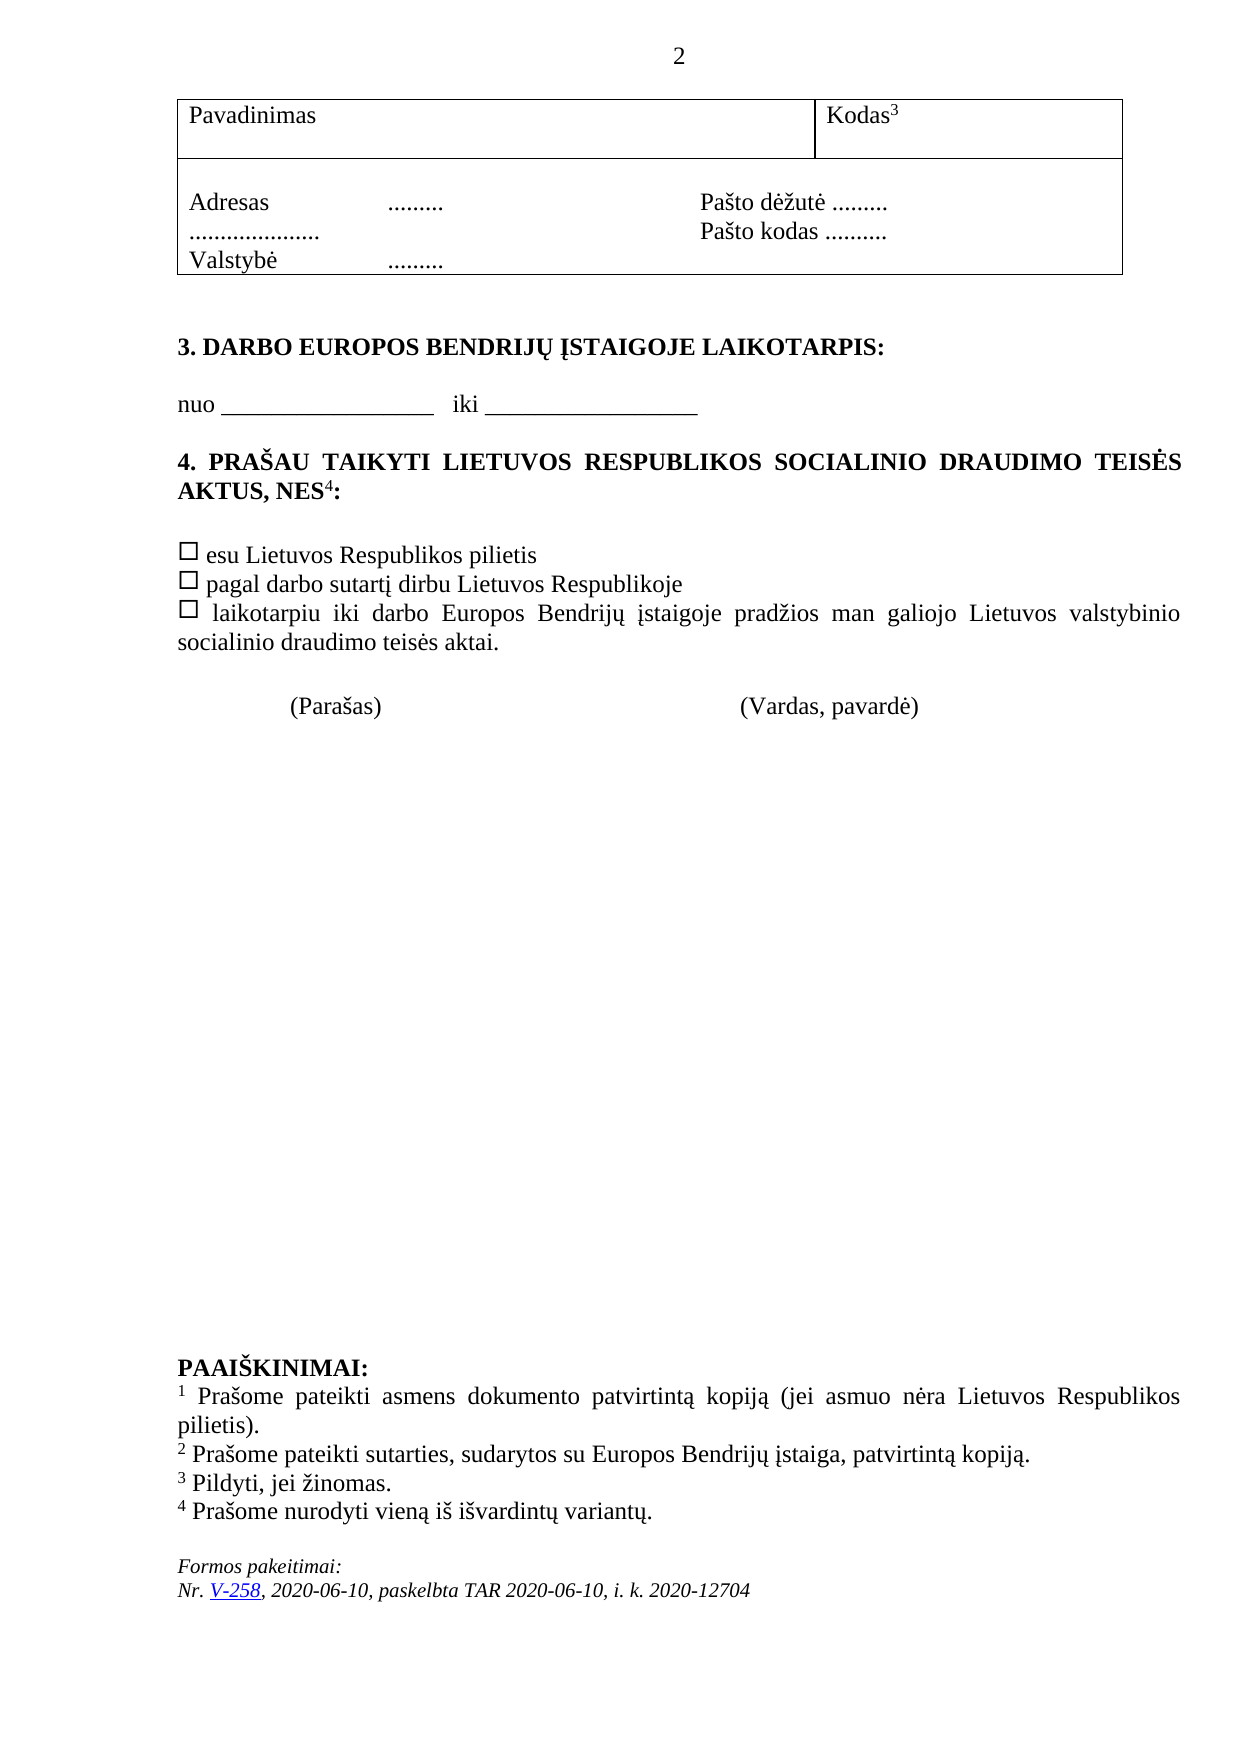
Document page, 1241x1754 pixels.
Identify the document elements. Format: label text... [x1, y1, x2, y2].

text 3 Pildyti, jei žinomas. [177, 1468, 1181, 1496]
text (Parašas) (Vardas, pavardė) [290, 691, 1181, 720]
text 1 Prašome pateikti asmens dokumento patvirtintą kopiją (jei asmuo nėra Lietuvos Respublikos pilietis). [177, 1381, 1181, 1439]
table_cell Valstybė [178, 245, 376, 273]
text 2 Prašome pateikti sutarties, sudarytos su Europos Bendrijų įstaiga, patvirtintą kopiją. [177, 1439, 1181, 1468]
table_cell [664, 216, 688, 245]
text nuo _________________ iki _________________ [177, 389, 1181, 418]
text 3. DARBO EUROPOS BENDRIJŲ ĮSTAIGOJE LAIKOTARPIS: [177, 332, 1183, 361]
text Paaiškinimai: [177, 1353, 1181, 1381]
table_header Pavadinimas [178, 100, 814, 157]
text [] pagal darbo sutartį dirbu Lietuvos Respublikoje [177, 569, 1181, 598]
table_cell Pašto kodas .......... [689, 216, 1122, 245]
text 4 Prašome nurodyti vieną iš išvardintų variantų. [177, 1496, 1181, 1525]
table_cell Adresas [178, 187, 376, 216]
text 4. PRAŠAU TAIKYTI LIETUVOS RESPUBLIKOS SOCIALINIO DRAUDIMO TEISĖS AKTUS, NES4: [177, 447, 1183, 504]
table_cell ..................... [178, 216, 663, 245]
table_cell [689, 245, 1122, 273]
table_cell ......... [376, 187, 688, 216]
text Nr. V-258, 2020-06-10, paskelbta TAR 2020-06-10, i. k. 2020-12704 [177, 1578, 1181, 1602]
table_cell [689, 159, 1122, 187]
table_cell [376, 159, 688, 187]
table_cell [178, 159, 376, 187]
table_cell Pašto dėžutė ......... [689, 187, 1122, 216]
text [] esu Lietuvos Respublikos pilietis [177, 540, 1181, 569]
table_header Kodas3 [816, 100, 1122, 157]
table_cell ......... [376, 245, 688, 273]
text [] laikotarpiu iki darbo Europos Bendrijų įstaigoje pradžios man galiojo Lietuvos valstybinio socialinio draudimo teisės aktai. [177, 598, 1181, 655]
text Formos pakeitimai: [177, 1554, 1181, 1578]
